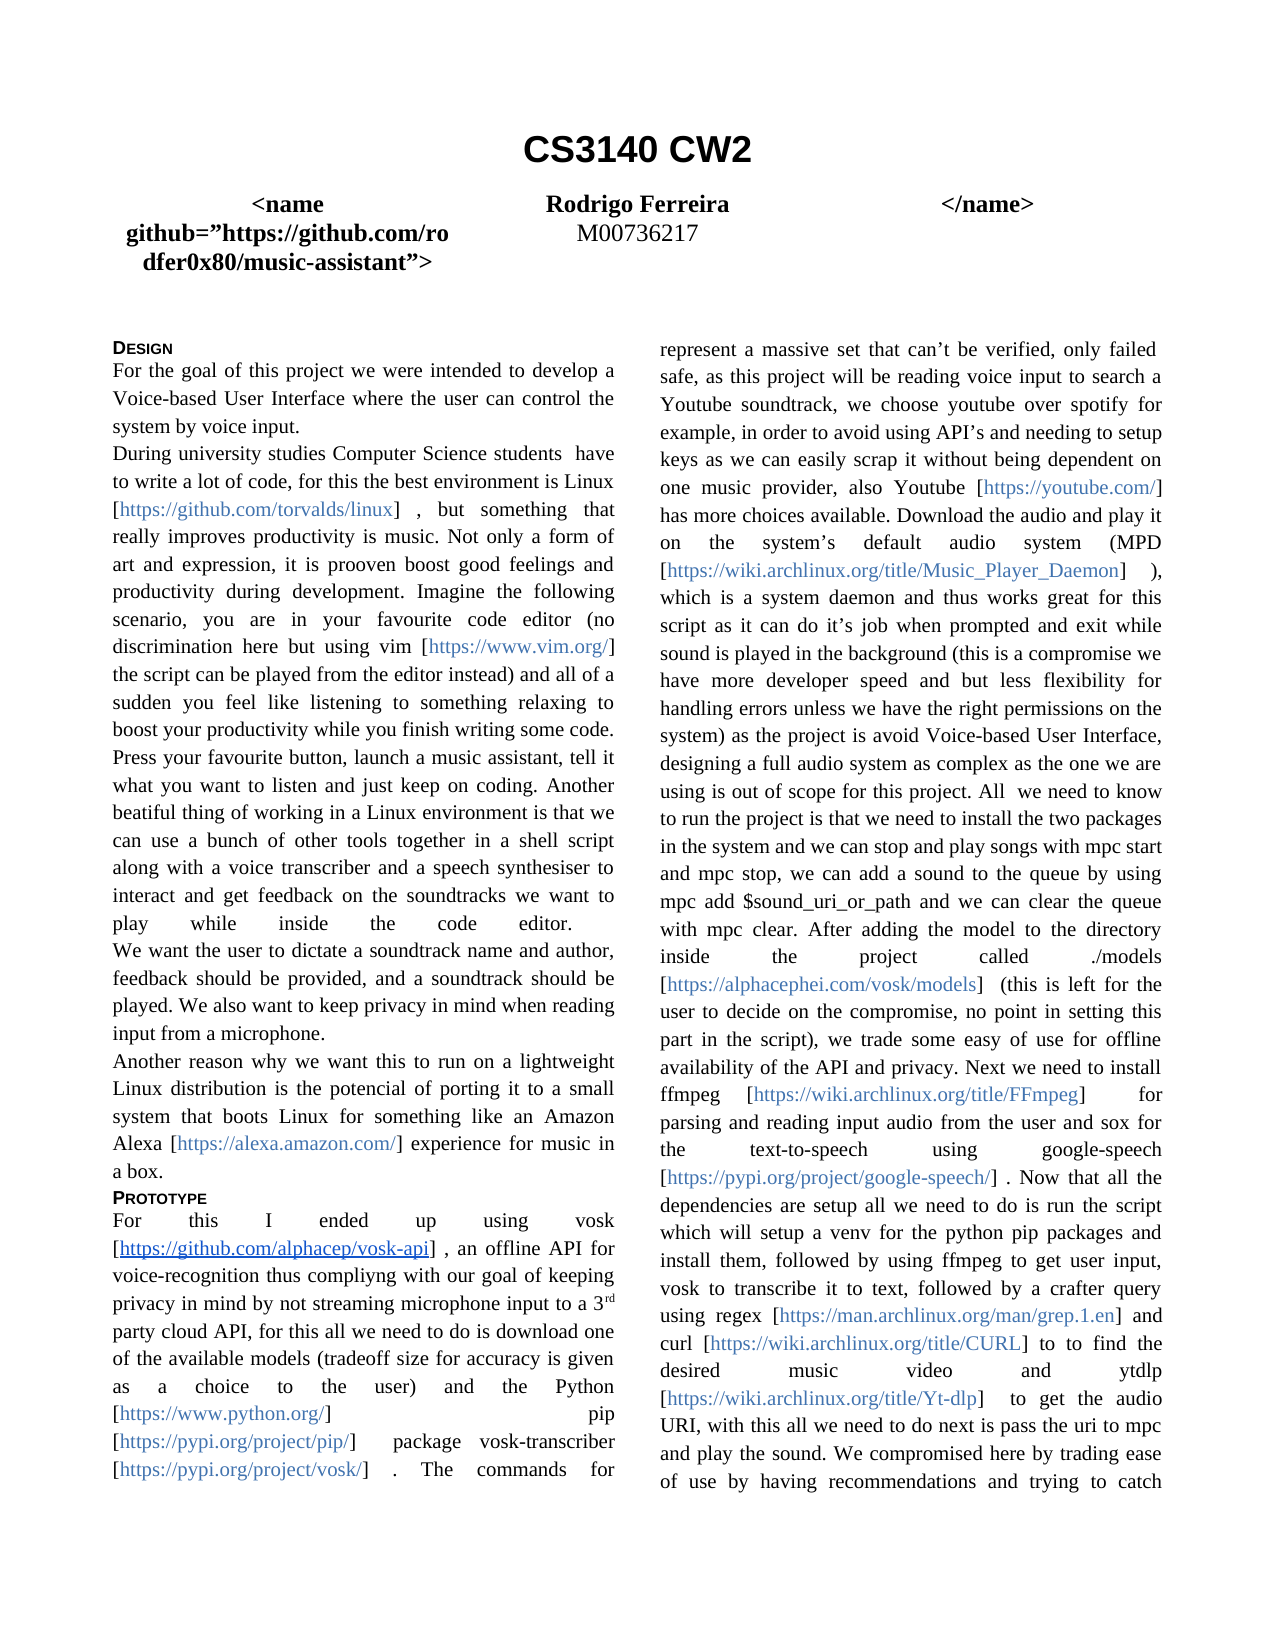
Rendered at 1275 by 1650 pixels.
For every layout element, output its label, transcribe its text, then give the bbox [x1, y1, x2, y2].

subtitle Prototype [112, 1187, 615, 1208]
text Another reason why we want this to run on a lightweight Linux distribution is the potencial of porting it to a small system that boots Linux for something like an Amazon Alexa [https://alexa.amazon.com/] experience for music in a box. [112, 1048, 615, 1183]
text represent a massive set that can’t be verified, only failed safe, as this project will be reading voice input to search a Youtube soundtrack, we choose youtube over spotify for example, in order to avoid using API’s and needing to setup keys as we can easily scrap it without being dependent on one music provider, also Youtube [https://youtube.com/] has more choices available. Download the audio and play it on the system’s default audio system (MPD [https://wiki.archlinux.org/title/Music_Player_Daemon] ), which is a system daemon and thus works great for this script as it can do it’s job when prompted and exit while sound is played in the background (this is a compromise we have more developer speed and but less flexibility for handling errors unless we have the right permissions on the system) as the project is avoid Voice-based User Interface, designing a full audio system as complex as the one we are using is out of scope for this project. All we need to know to run the project is that we need to install the two packages in the system and we can stop and play songs with mpc start and mpc stop, we can add a sound to the queue by using mpc add $sound_uri_or_path and we can clear the queue with mpc clear. After adding the model to the directory inside the project called ./models [https://alphacephei.com/vosk/models] (this is left for the user to decide on the compromise, no point in setting this part in the script), we trade some easy of use for offline availability of the API and privacy. Next we need to install ffmpeg [https://wiki.archlinux.org/title/FFmpeg] for parsing and reading input audio from the user and sox for the text-to-speech using google-speech [https://pypi.org/project/google-speech/] . Now that all the dependencies are setup all we need to do is run the script which will setup a venv for the python pip packages and install them, followed by using ffmpeg to get user input, vosk to transcribe it to text, followed by a crafter query using regex [https://man.archlinux.org/man/grep.1.en] and curl [https://wiki.archlinux.org/title/CURL] to to find the desired music video and ytdlp [https://wiki.archlinux.org/title/Yt-dlp] to get the audio URI, with this all we need to do next is pass the uri to mpc and play the sound. We compromised here by trading ease of use by having recommendations and trying to catch [660, 337, 1162, 1493]
table_header <name github=”https://github.com/rodfer0x80/music-assistant”> [113, 189, 462, 313]
subtitle Design [112, 337, 615, 358]
text For this I ended up using vosk [https://github.com/alphacep/vosk-api] , an offline API for voice-recognition thus compliyng with our goal of keeping privacy in mind by not streaming microphone input to a 3rd party cloud API, for this all we need to do is download one of the available models (tradeoff size for accuracy is given as a choice to the user) and the Python [https://www.python.org/] pip [https://pypi.org/project/pip/] package vosk-transcriber [https://pypi.org/project/vosk/] . The commands for [112, 1208, 615, 1481]
table_header </name> [813, 189, 1162, 313]
table_header Rodrigo Ferreira M00736217 [463, 189, 812, 313]
text During university studies Computer Science students have to write a lot of code, for this the best environment is Linux [https://github.com/torvalds/linux] , but something that really improves productivity is music. Not only a form of art and expression, it is prooven boost good feelings and productivity during development. Imagine the following scenario, you are in your favourite code editor (no discrimination here but using vim [https://www.vim.org/] the script can be played from the editor instead) and all of a sudden you feel like listening to something relaxing to boost your productivity while you finish writing some code. Press your favourite button, launch a music assistant, tell it what you want to listen and just keep on coding. Another beatiful thing of working in a Linux environment is that we can use a bunch of other tools together in a shell script along with a voice transcriber and a speech synthesiser to interact and get feedback on the soundtracks we want to play while inside the code editor. We want the user to dictate a soundtrack name and author, feedback should be provided, and a soundtrack should be played. We also want to keep privacy in mind when reading input from a microphone. [112, 441, 615, 1045]
text For the goal of this project we were intended to develop a Voice-based User Interface where the user can control the system by voice input. [112, 358, 615, 438]
title CS3140 CW2 [112, 127, 1162, 171]
